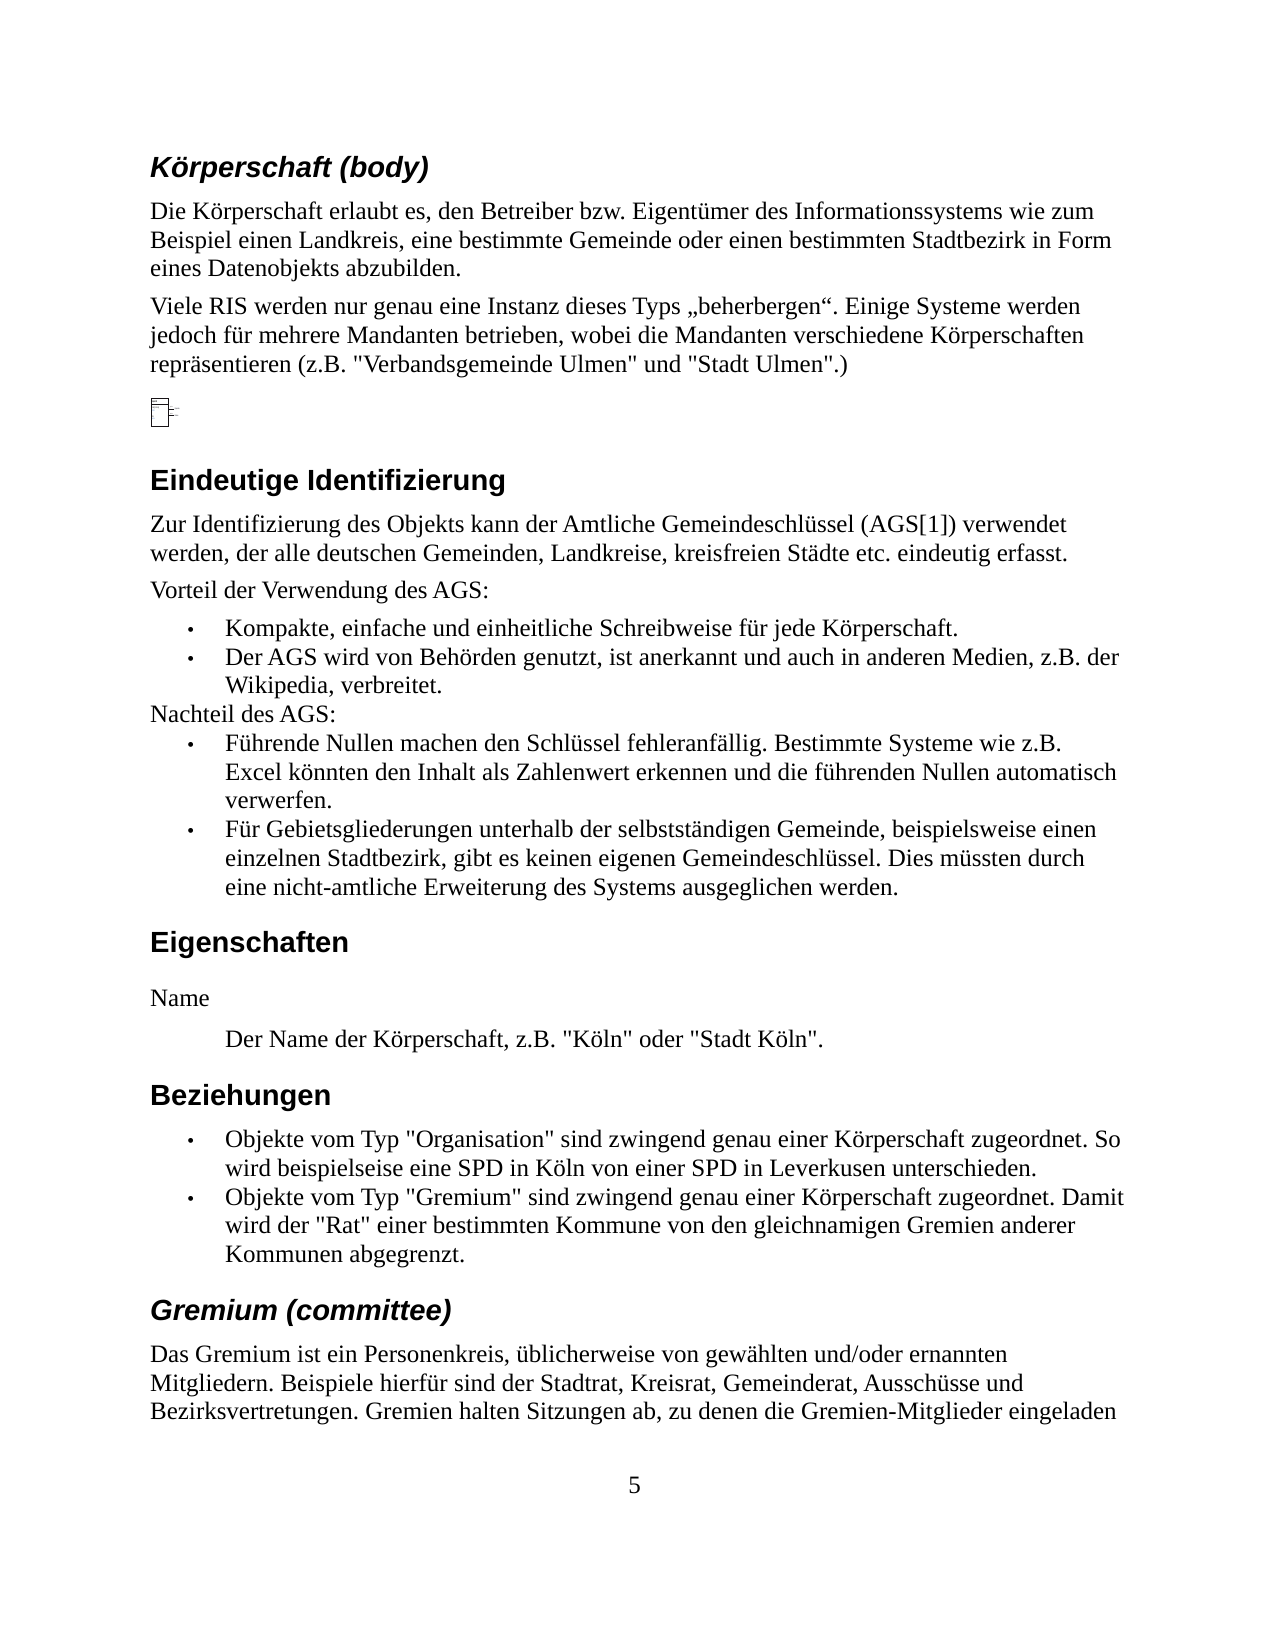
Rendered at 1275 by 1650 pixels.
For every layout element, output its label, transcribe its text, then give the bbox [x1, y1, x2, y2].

subtitle Körperschaft (body) [150, 150, 1125, 183]
text Der Name der Körperschaft, z.B. "Köln" oder "Stadt Köln". [225, 1024, 1125, 1053]
text Viele RIS werden nur genau eine Instanz dieses Typs „beherbergen“. Einige Systeme werden jedoch für mehrere Mandanten betrieben, wobei die Mandanten verschiedene Körperschaften repräsentieren (z.B. "Verbandsgemeinde Ulmen" und "Stadt Ulmen".) [150, 291, 1125, 377]
text Zur Identifizierung des Objekts kann der Amtliche Gemeindeschlüssel (AGS[1]) verwendet werden, der alle deutschen Gemeinden, Landkreise, kreisfreien Städte etc. eindeutig erfasst. [150, 509, 1125, 566]
text Die Körperschaft erlaubt es, den Betreiber bzw. Eigentümer des Informationssystems wie zum Beispiel einen Landkreis, eine bestimmte Gemeinde oder einen bestimmten Stadtbezirk in Form eines Datenobjekts abzubilden. [150, 196, 1125, 282]
subtitle Beziehungen [150, 1078, 1125, 1112]
subtitle Eindeutige Identifizierung [150, 463, 1125, 496]
list Führende Nullen machen den Schlüssel fehleranfällig. Bestimmte Systeme wie z.B. Excel könnten den Inhalt als Zahlenwert erkennen und die führenden Nullen automatisch verwerfen. [187, 728, 1125, 814]
text Name [150, 983, 1125, 1012]
text Vorteil der Verwendung des AGS: [150, 575, 1125, 604]
list Für Gebietsgliederungen unterhalb der selbstständigen Gemeinde, beispielsweise einen einzelnen Stadtbezirk, gibt es keinen eigenen Gemeindeschlüssel. Dies müssten durch eine nicht-amtliche Erweiterung des Systems ausgeglichen werden. [187, 814, 1125, 901]
subtitle Gremium (committee) [150, 1293, 1125, 1326]
list Der AGS wird von Behörden genutzt, ist anerkannt und auch in anderen Medien, z.B. der Wikipedia, verbreitet. [187, 642, 1125, 699]
list Kompakte, einfache und einheitliche Schreibweise für jede Körperschaft. [187, 613, 1125, 642]
text Nachteil des AGS: [150, 699, 1125, 728]
list Objekte vom Typ "Organisation" sind zwingend genau einer Körperschaft zugeordnet. So wird beispielseise eine SPD in Köln von einer SPD in Leverkusen unterschieden. [187, 1124, 1125, 1182]
text Das Gremium ist ein Personenkreis, üblicherweise von gewählten und/oder ernannten Mitgliedern. Beispiele hierfür sind der Stadtrat, Kreisrat, Gemeinderat, Ausschüsse und Bezirksvertretungen. Gremien halten Sitzungen ab, zu denen die Gremien-Mitglieder eingeladen [150, 1339, 1125, 1425]
subtitle Eigenschaften [150, 926, 1125, 959]
list Objekte vom Typ "Gremium" sind zwingend genau einer Körperschaft zugeordnet. Damit wird der "Rat" einer bestimmten Kommune von den gleichnamigen Gremien anderer Kommunen abgegrenzt. [187, 1182, 1125, 1268]
